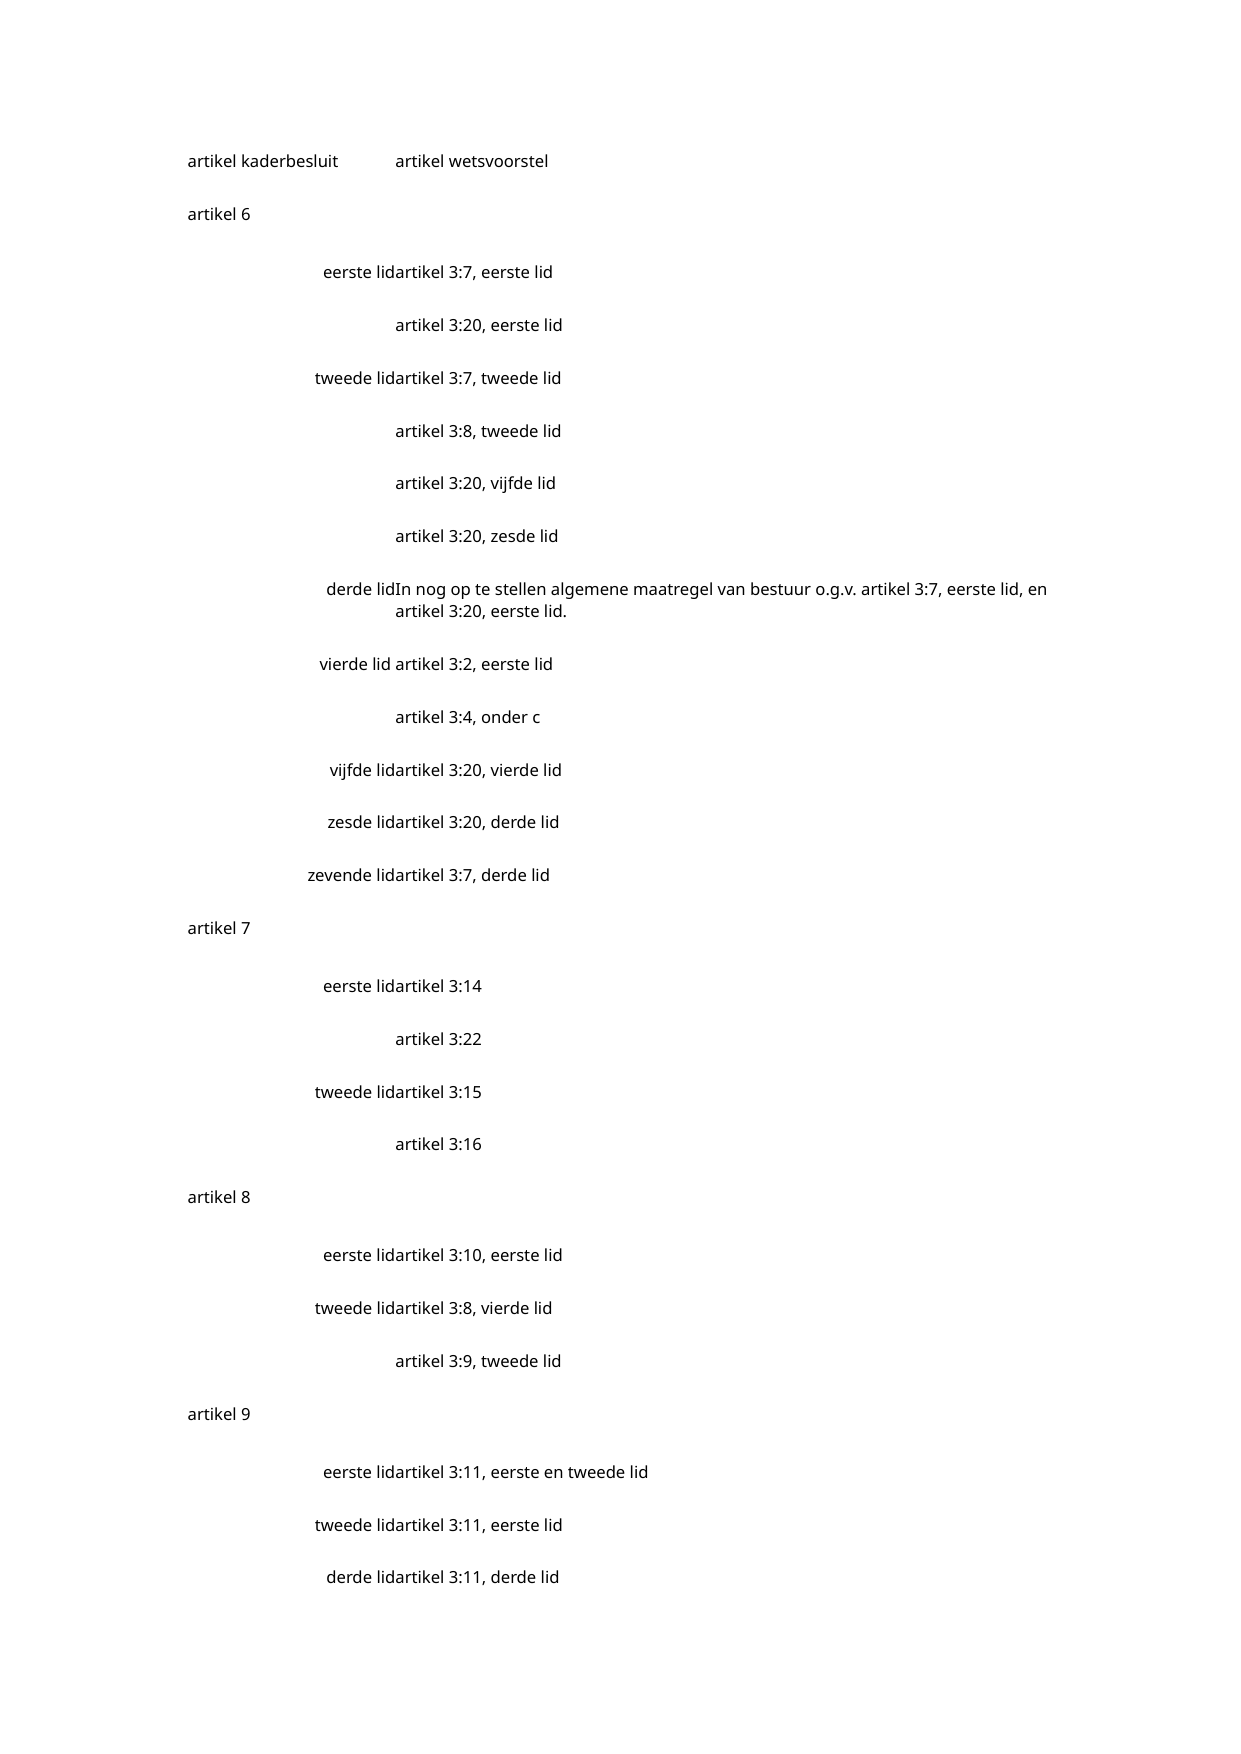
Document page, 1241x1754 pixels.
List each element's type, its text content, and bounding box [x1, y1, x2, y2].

table_cell artikel 7 [188, 916, 395, 975]
table_cell eerste lid [188, 975, 395, 1080]
table_cell artikel 6 [188, 203, 395, 261]
table_cell derde lid [188, 578, 395, 653]
table_cell artikel 8 [188, 1186, 395, 1244]
table_cell artikel 3:7, eerste lid artikel 3:20, eerste lid [395, 261, 1053, 367]
table_cell tweede lid [188, 367, 395, 577]
table_cell artikel 3:10, eerste lid [395, 1244, 1053, 1297]
table_cell artikel 3:20, vierde lid [395, 758, 1053, 811]
table_cell zesde lid [188, 811, 395, 864]
table_cell [395, 1402, 1053, 1461]
table_cell artikel 3:14 artikel 3:22 [395, 975, 1053, 1080]
table_cell [395, 916, 1053, 975]
table_cell derde lid [188, 1566, 395, 1589]
table_cell artikel 3:7, derde lid [395, 864, 1053, 916]
table_cell zevende lid [188, 864, 395, 916]
table_cell tweede lid [188, 1297, 395, 1402]
table_header artikel wetsvoorstel [395, 150, 1053, 203]
table_cell artikel 3:7, tweede lid artikel 3:8, tweede lid artikel 3:20, vijfde lid artikel 3:20, zesde lid [395, 367, 1053, 577]
table_cell [395, 1186, 1053, 1244]
table_cell artikel 3:11, eerste en tweede lid [395, 1461, 1053, 1513]
table_cell artikel 3:2, eerste lid artikel 3:4, onder c [395, 653, 1053, 758]
table_cell eerste lid [188, 261, 395, 367]
table_cell artikel 3:11, derde lid [395, 1566, 1053, 1589]
table_cell [395, 203, 1053, 261]
table_cell eerste lid [188, 1461, 395, 1513]
table_cell eerste lid [188, 1244, 395, 1297]
table_cell vijfde lid [188, 758, 395, 811]
table_cell artikel 3:20, derde lid [395, 811, 1053, 864]
table_cell In nog op te stellen algemene maatregel van bestuur o.g.v. artikel 3:7, eerste lid, en artikel 3:20, eerste lid. [395, 578, 1053, 653]
table_cell tweede lid [188, 1513, 395, 1566]
table_cell artikel 3:8, vierde lid artikel 3:9, tweede lid [395, 1297, 1053, 1402]
table_cell artikel 3:11, eerste lid [395, 1513, 1053, 1566]
table_cell vierde lid [188, 653, 395, 758]
table_cell tweede lid [188, 1080, 395, 1186]
table_header artikel kaderbesluit [188, 150, 395, 203]
table_cell artikel 9 [188, 1402, 395, 1461]
table_cell artikel 3:15 artikel 3:16 [395, 1080, 1053, 1186]
